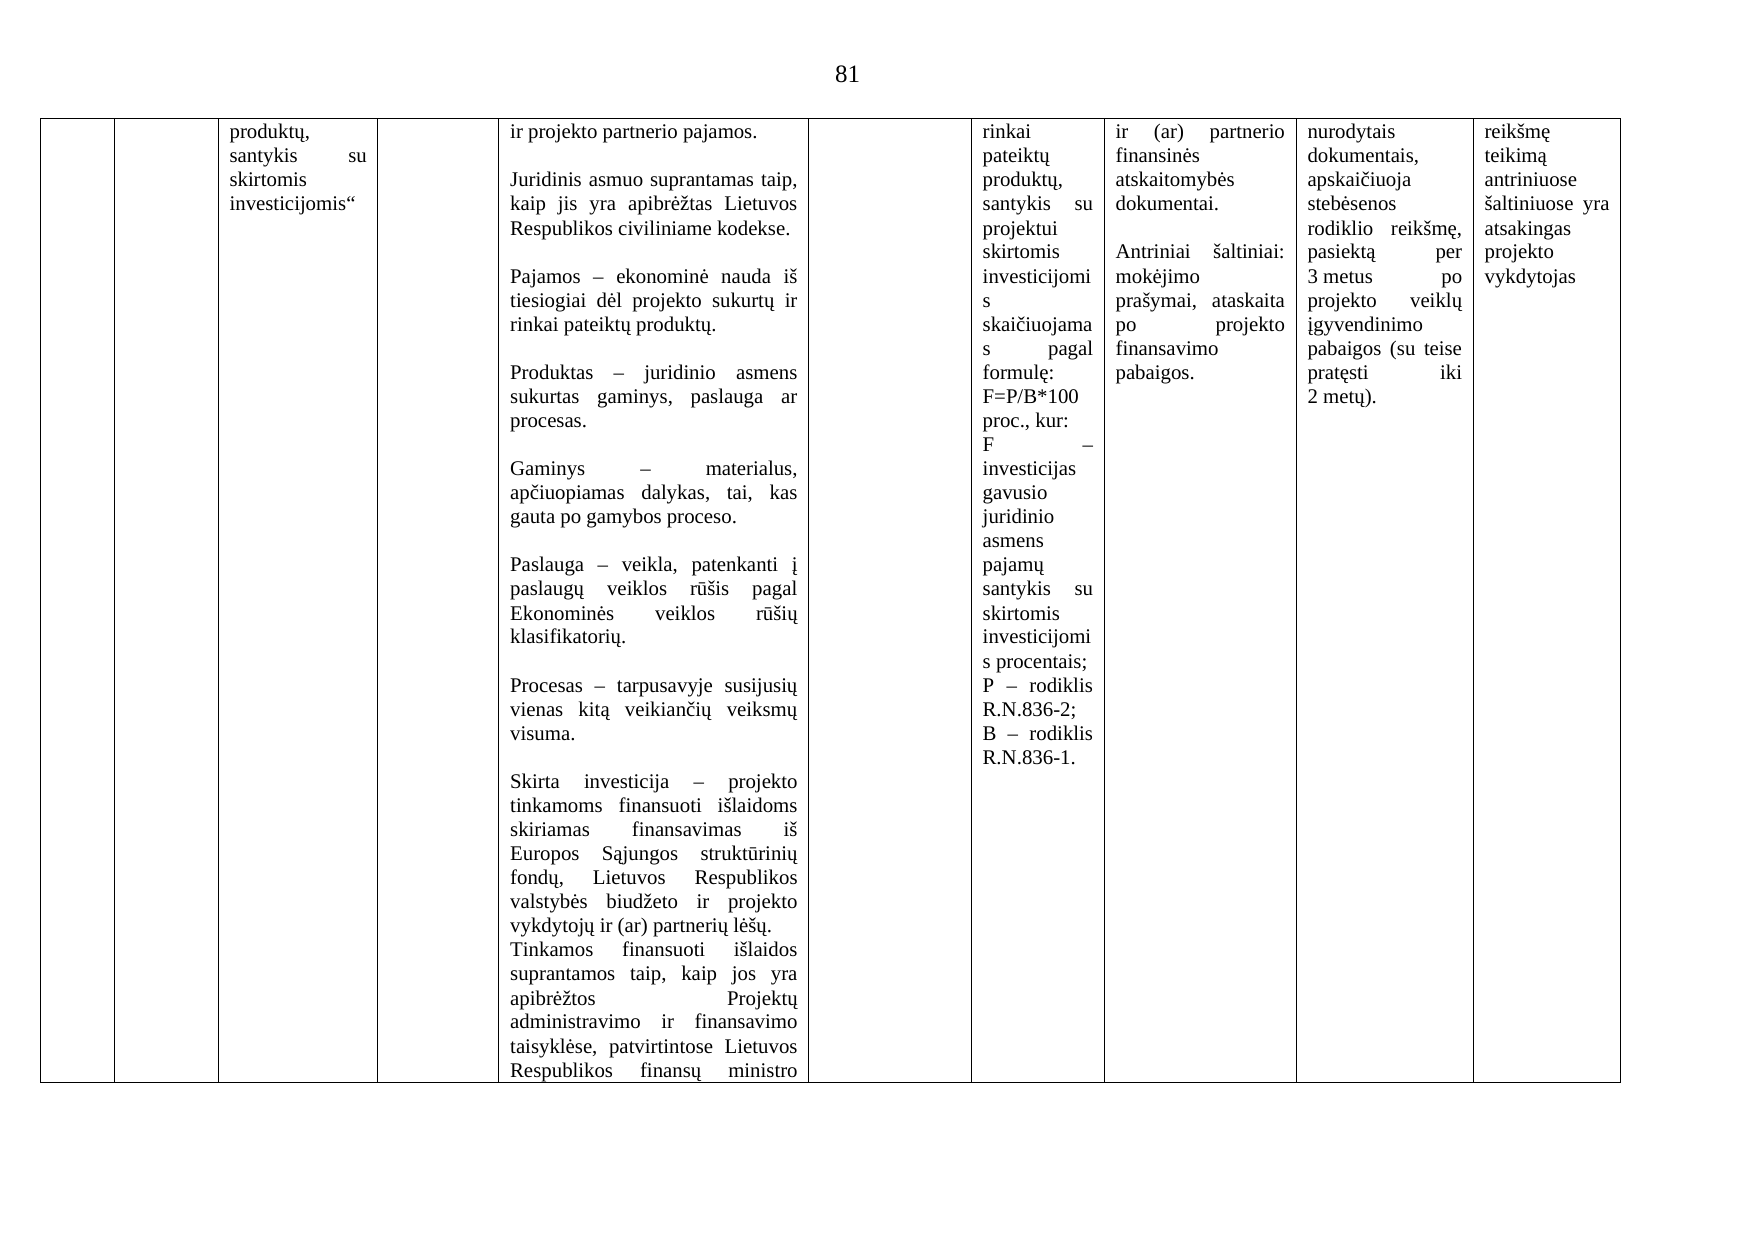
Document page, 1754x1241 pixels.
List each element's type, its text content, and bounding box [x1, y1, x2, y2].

table_cell [41, 119, 114, 1082]
table_cell reikšmę teikimą antriniuose šaltiniuose yra atsakingas projekto vykdytojas [1474, 119, 1620, 1082]
table_cell nurodytais dokumentais, apskaičiuoja stebėsenos rodiklio reikšmę, pasiektą per 3 metus po projekto veiklų įgyvendinimo pabaigos (su teise pratęsti iki 2 metų). [1297, 119, 1473, 1082]
table_cell ir projekto partnerio pajamos. Juridinis asmuo suprantamas taip, kaip jis yra apibrėžtas Lietuvos Respublikos civiliniame kodekse. Pajamos – ekonominė nauda iš tiesiogiai dėl projekto sukurtų ir rinkai pateiktų produktų. Produktas – juridinio asmens sukurtas gaminys, paslauga ar procesas. Gaminys – materialus, apčiuopiamas dalykas, tai, kas gauta po gamybos proceso. Paslauga – veikla, patenkanti į paslaugų veiklos rūšis pagal Ekonominės veiklos rūšių klasifikatorių. Procesas – tarpusavyje susijusių vienas kitą veikiančių veiksmų visuma. Skirta investicija – projekto tinkamoms finansuoti išlaidoms skiriamas finansavimas iš Europos Sąjungos struktūrinių fondų, Lietuvos Respublikos valstybės biudžeto ir projekto vykdytojų ir (ar) partnerių lėšų. Tinkamos finansuoti išlaidos suprantamos taip, kaip jos yra apibrėžtos Projektų administravimo ir finansavimo taisyklėse, patvirtintose Lietuvos Respublikos finansų ministro [499, 119, 808, 1082]
table_cell [115, 119, 218, 1082]
table_cell ir (ar) partnerio finansinės atskaitomybės dokumentai. Antriniai šaltiniai: mokėjimo prašymai, ataskaita po projekto finansavimo pabaigos. [1105, 119, 1296, 1082]
table_cell rinkai pateiktų produktų, santykis su projektui skirtomis investicijomis skaičiuojamas pagal formulę: F=P/B*100 proc., kur: F – investicijas gavusio juridinio asmens pajamų santykis su skirtomis investicijomis procentais; P – rodiklis R.N.836-2; B – rodiklis R.N.836-1. [972, 119, 1104, 1082]
table_cell [809, 119, 971, 1082]
table_cell produktų, santykis su skirtomis investicijomis“ [219, 119, 377, 1082]
table_cell [378, 119, 498, 1082]
